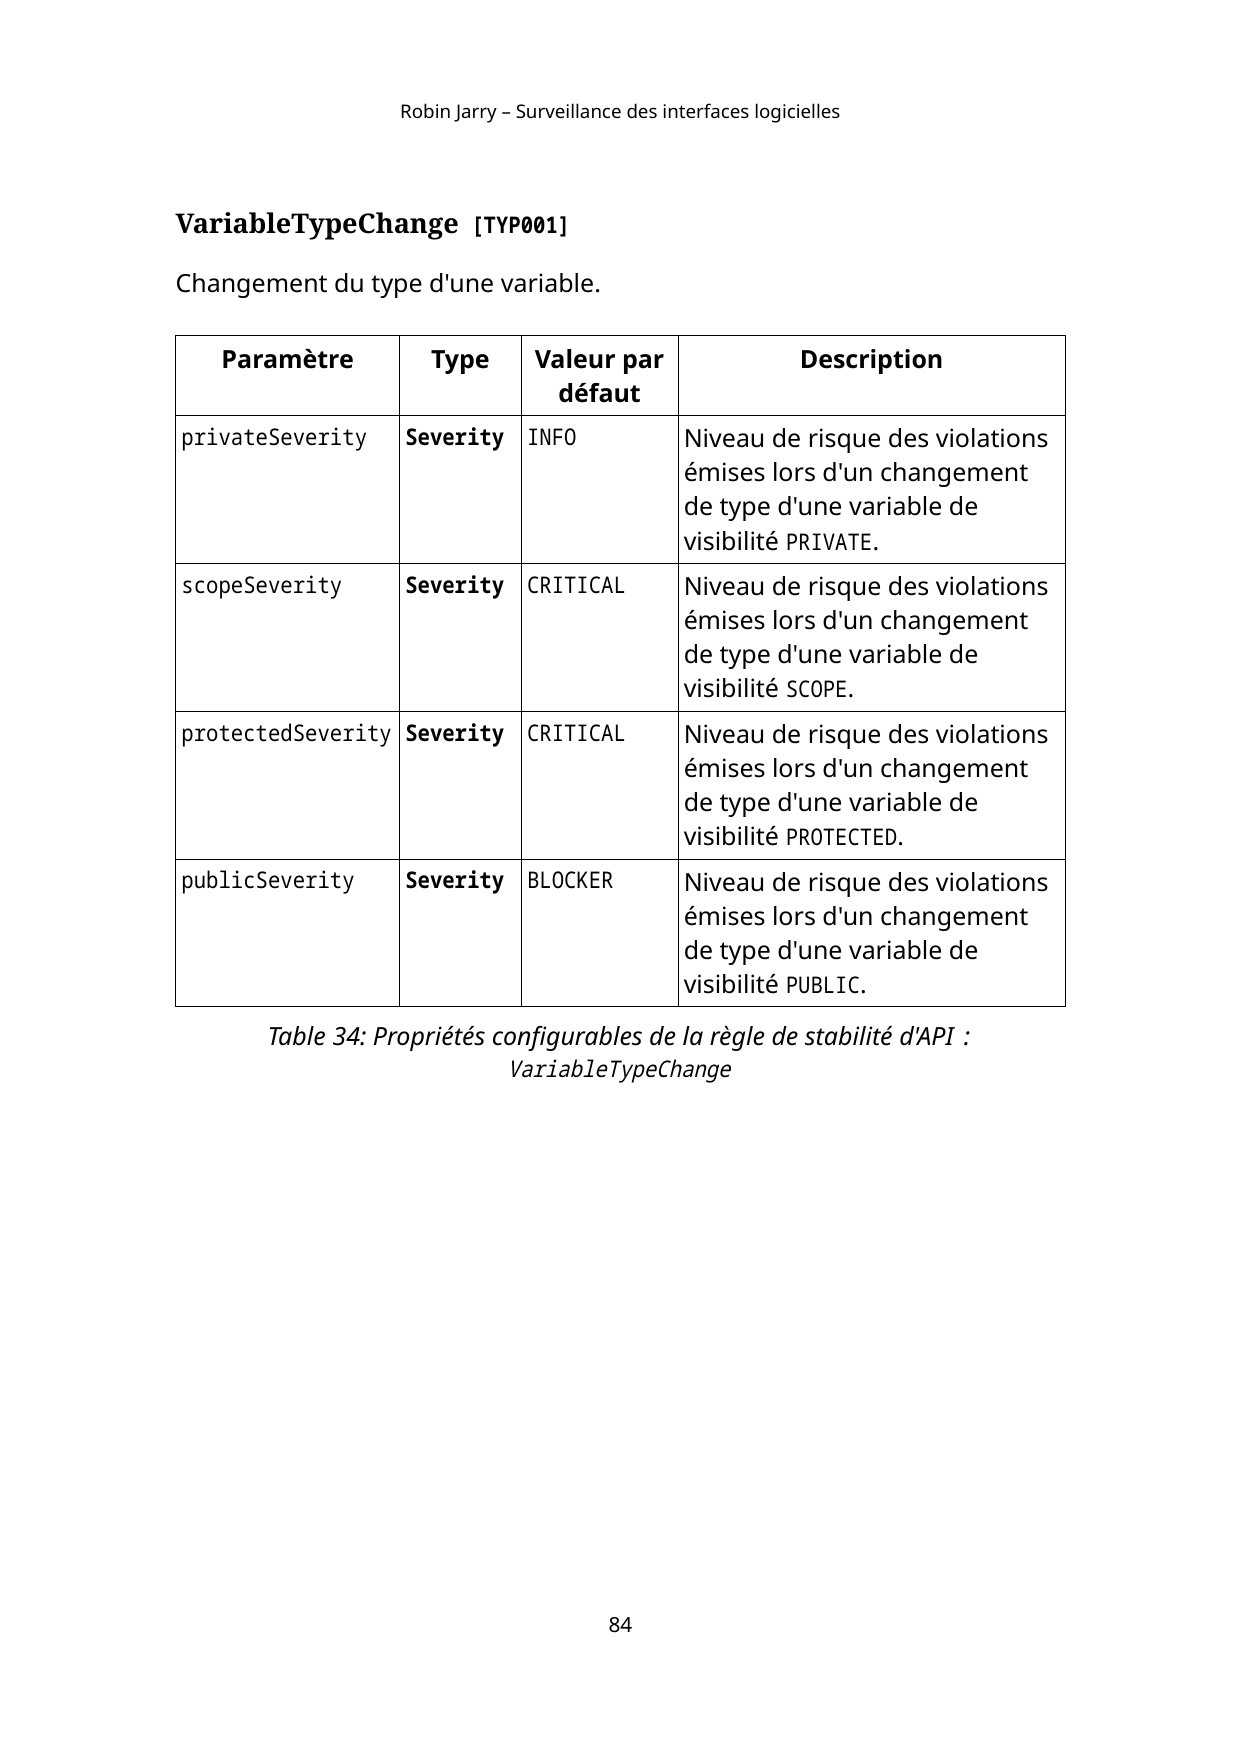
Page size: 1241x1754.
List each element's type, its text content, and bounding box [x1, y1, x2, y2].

table_cell privateSeverity [176, 416, 399, 563]
table_cell Niveau de risque des violations émises lors d'un changement de type d'une variable de visibilité PROTECTED. [679, 712, 1065, 858]
text Table 34: Propriétés configurables de la règle de stabilité d'API : VariableTypeChange [175, 1019, 1065, 1084]
table_header Type [400, 336, 521, 415]
table_cell Severity [400, 860, 521, 1006]
table_cell Severity [400, 712, 521, 858]
subtitle VariableTypeChange [TYP001] [175, 204, 1065, 241]
table_cell Severity [400, 564, 521, 711]
table_cell protectedSeverity [176, 712, 399, 858]
table_header Description [679, 336, 1065, 415]
table_cell Severity [400, 416, 521, 563]
table_cell publicSeverity [176, 860, 399, 1006]
table_cell INFO [522, 416, 678, 563]
table_cell BLOCKER [522, 860, 678, 1006]
table_cell Niveau de risque des violations émises lors d'un changement de type d'une variable de visibilité SCOPE. [679, 564, 1065, 711]
table_cell CRITICAL [522, 564, 678, 711]
table_cell scopeSeverity [176, 564, 399, 711]
table_cell CRITICAL [522, 712, 678, 858]
text Changement du type d'une variable. [175, 265, 1065, 299]
table_cell Niveau de risque des violations émises lors d'un changement de type d'une variable de visibilité PUBLIC. [679, 860, 1065, 1006]
table_header Valeur par défaut [522, 336, 678, 415]
table_header Paramètre [176, 336, 399, 415]
table_cell Niveau de risque des violations émises lors d'un changement de type d'une variable de visibilité PRIVATE. [679, 416, 1065, 563]
